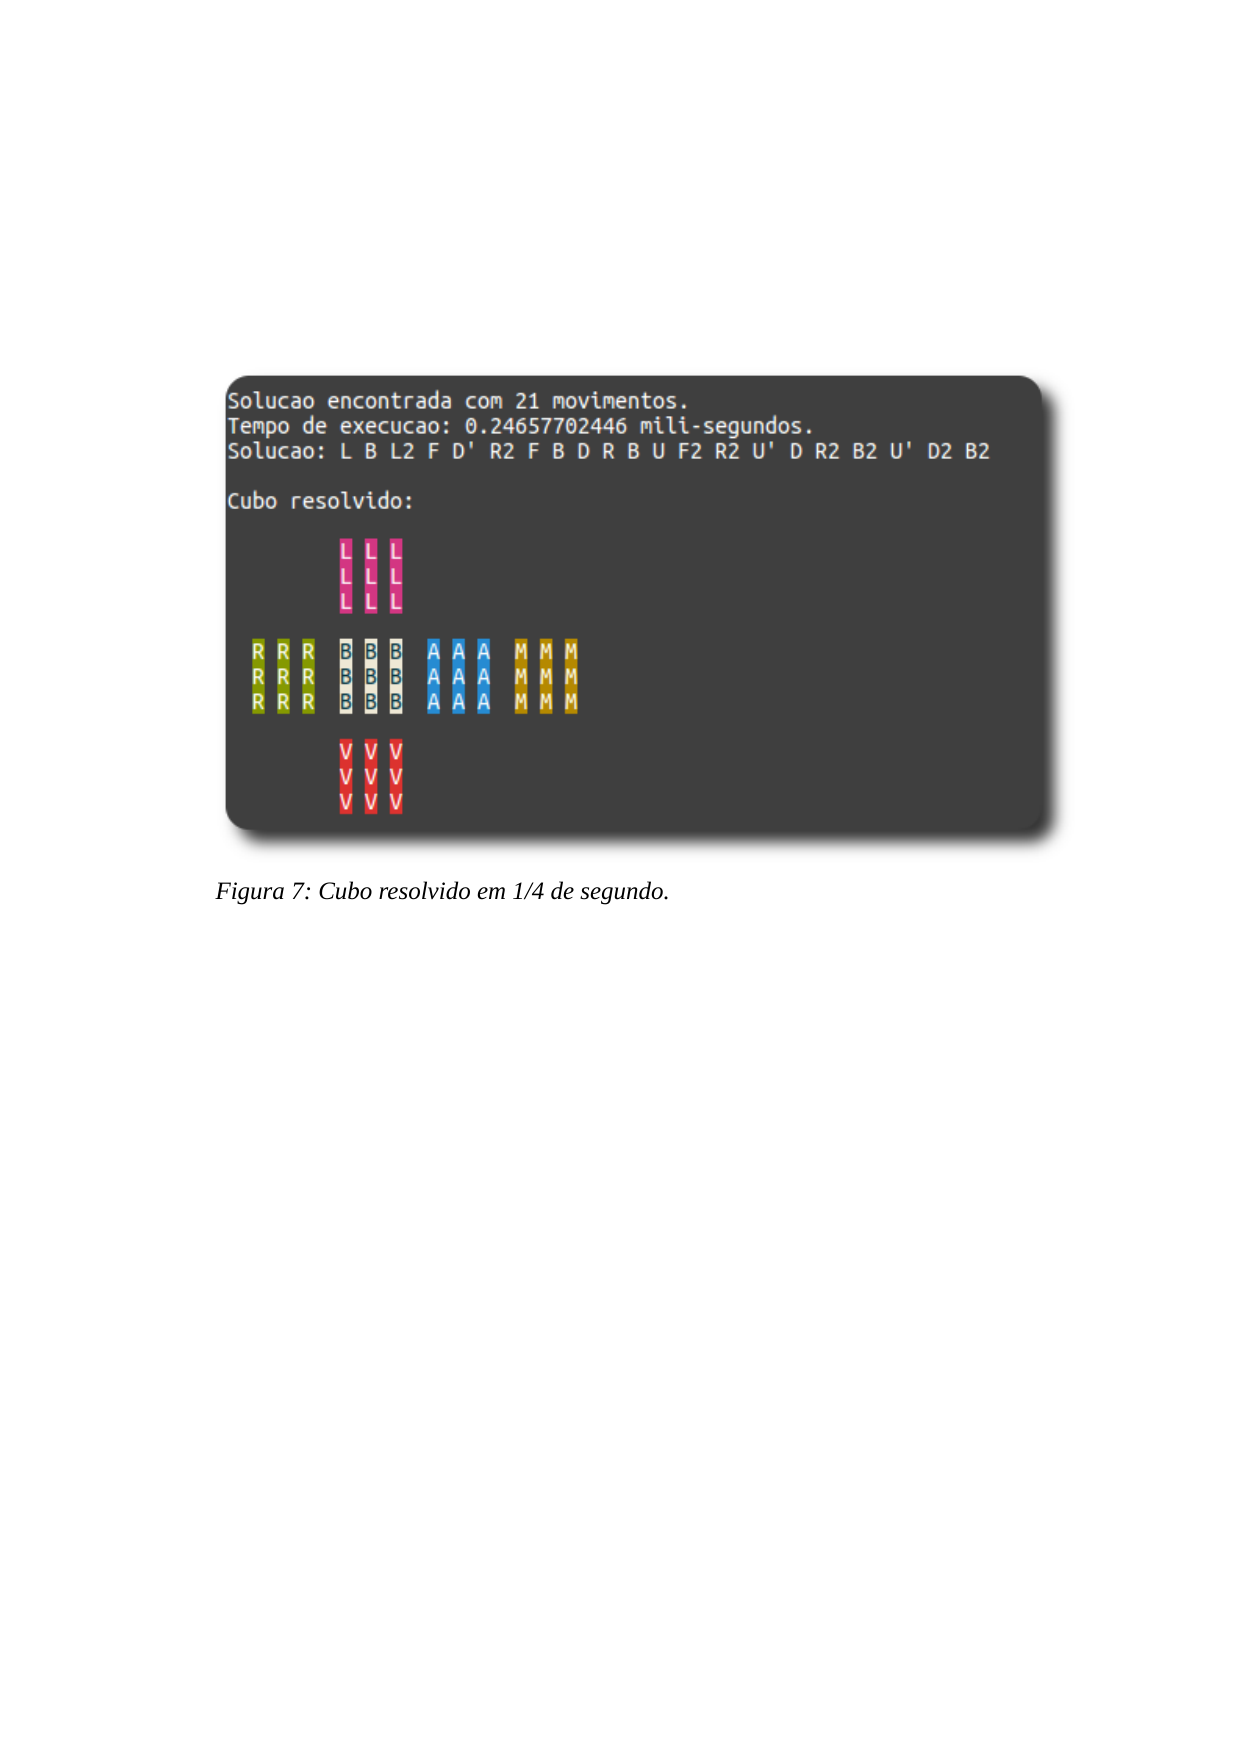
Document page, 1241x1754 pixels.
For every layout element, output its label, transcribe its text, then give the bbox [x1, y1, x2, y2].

text Figura 7: Cubo resolvido em 1/4 de segundo. [215, 866, 1078, 904]
picture [215, 366, 1078, 866]
